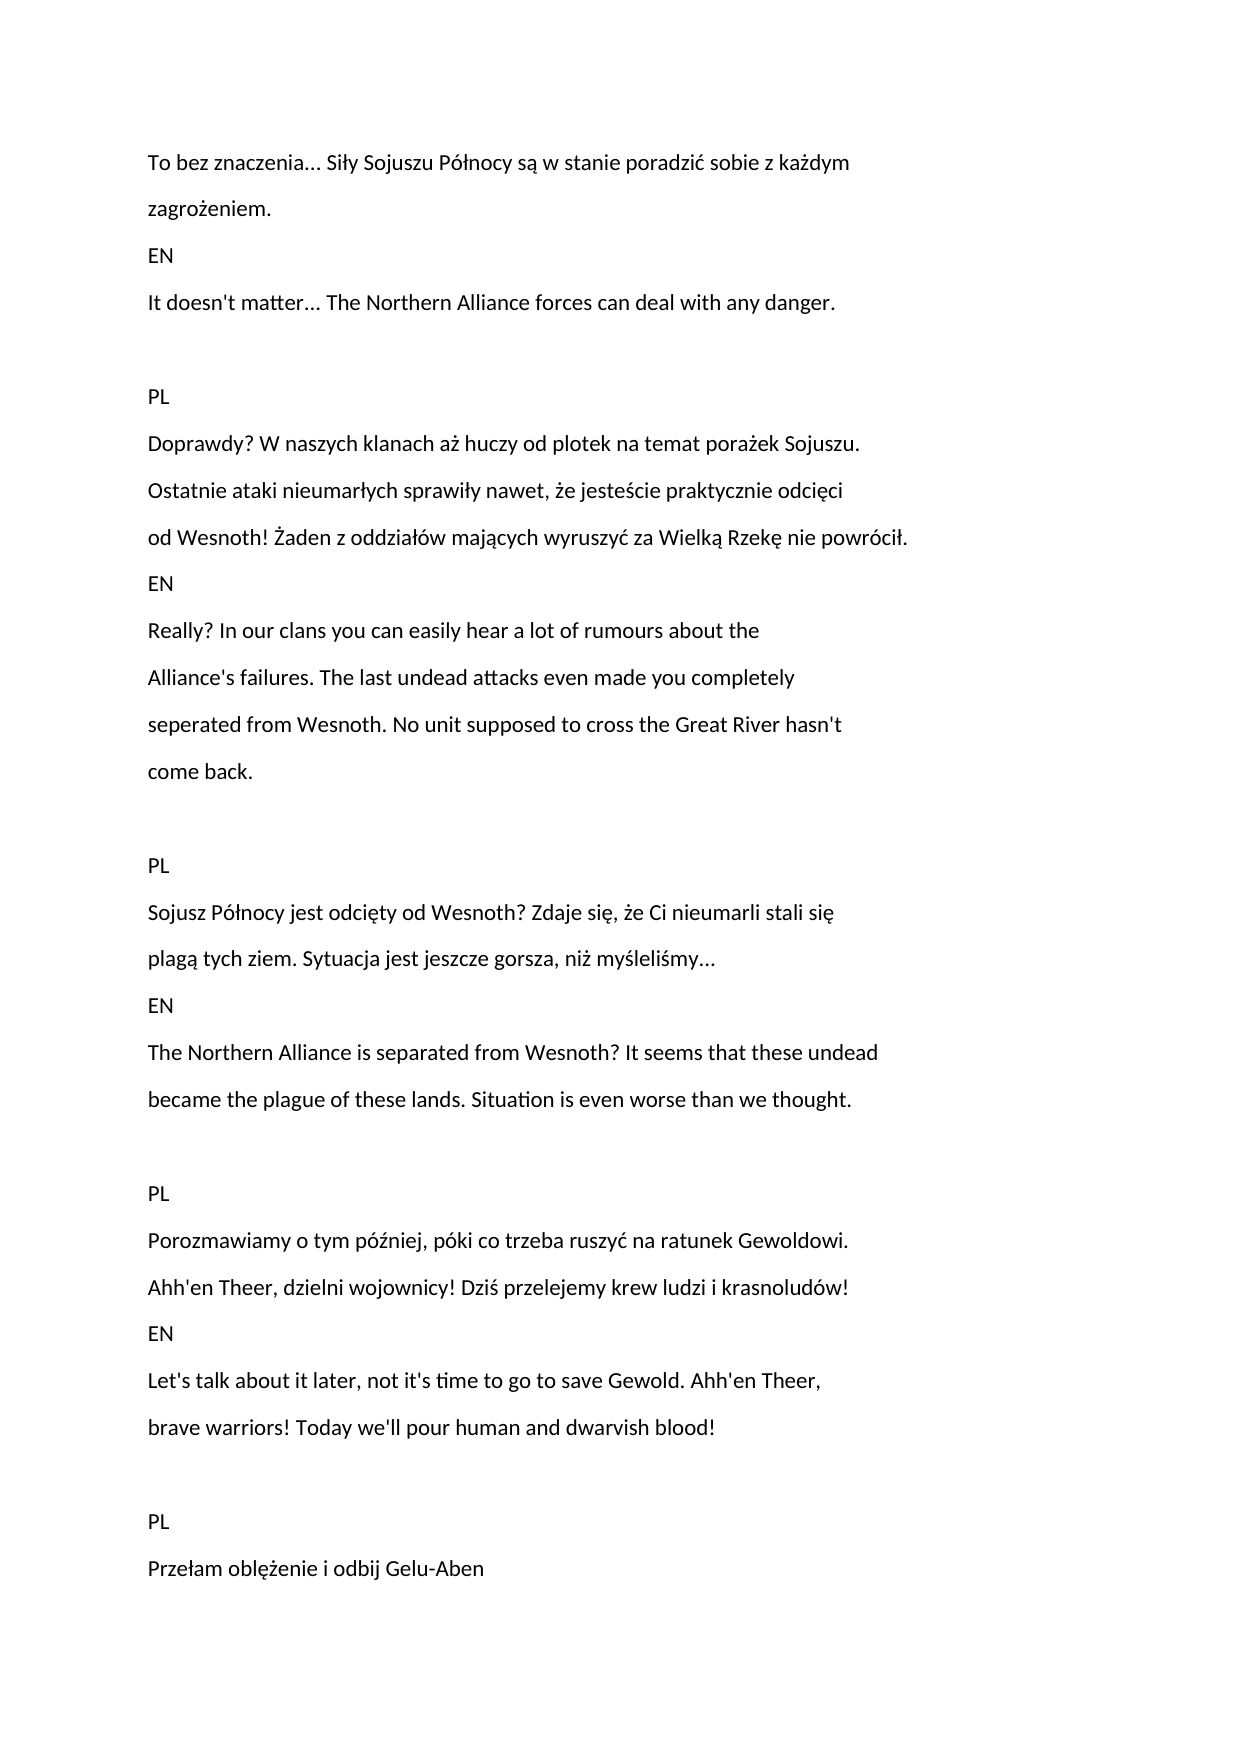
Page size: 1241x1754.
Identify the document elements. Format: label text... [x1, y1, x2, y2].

text seperated from Wesnoth. No unit supposed to cross the Great River hasn't [148, 710, 1093, 738]
text PL [148, 851, 1093, 879]
text od Wesnoth! Żaden z oddziałów mających wyruszyć za Wielką Rzekę nie powrócił. [148, 523, 1093, 551]
text Alliance's failures. The last undead attacks even made you completely [148, 663, 1093, 691]
text Ahh'en Theer, dzielni wojownicy! Dziś przelejemy krew ludzi i krasnoludów! [148, 1273, 1093, 1301]
text zagrożeniem. [148, 194, 1093, 222]
text Doprawdy? W naszych klanach aż huczy od plotek na temat porażek Sojuszu. [148, 429, 1093, 457]
text EN [148, 1319, 1093, 1347]
text EN [148, 241, 1093, 269]
text PL [148, 1507, 1093, 1535]
text PL [148, 1179, 1093, 1207]
text brave warriors! Today we'll pour human and dwarvish blood! [148, 1413, 1093, 1441]
text To bez znaczenia... Siły Sojuszu Północy są w stanie poradzić sobie z każdym [148, 148, 1093, 176]
text come back. [148, 757, 1093, 785]
text Porozmawiamy o tym później, póki co trzeba ruszyć na ratunek Gewoldowi. [148, 1226, 1093, 1254]
text became the plague of these lands. Situation is even worse than we thought. [148, 1085, 1093, 1113]
text Sojusz Północy jest odcięty od Wesnoth? Zdaje się, że Ci nieumarli stali się [148, 898, 1093, 926]
text The Northern Alliance is separated from Wesnoth? It seems that these undead [148, 1038, 1093, 1066]
text Ostatnie ataki nieumarłych sprawiły nawet, że jesteście praktycznie odcięci [148, 476, 1093, 504]
text It doesn't matter... The Northern Alliance forces can deal with any danger. [148, 288, 1093, 316]
text EN [148, 991, 1093, 1019]
text Let's talk about it later, not it's time to go to save Gewold. Ahh'en Theer, [148, 1366, 1093, 1394]
text plagą tych ziem. Sytuacja jest jeszcze gorsza, niż myśleliśmy... [148, 944, 1093, 972]
text PL [148, 382, 1093, 410]
text Really? In our clans you can easily hear a lot of rumours about the [148, 616, 1093, 644]
text Przełam oblężenie i odbij Gelu-Aben [148, 1554, 1093, 1582]
text EN [148, 569, 1093, 597]
